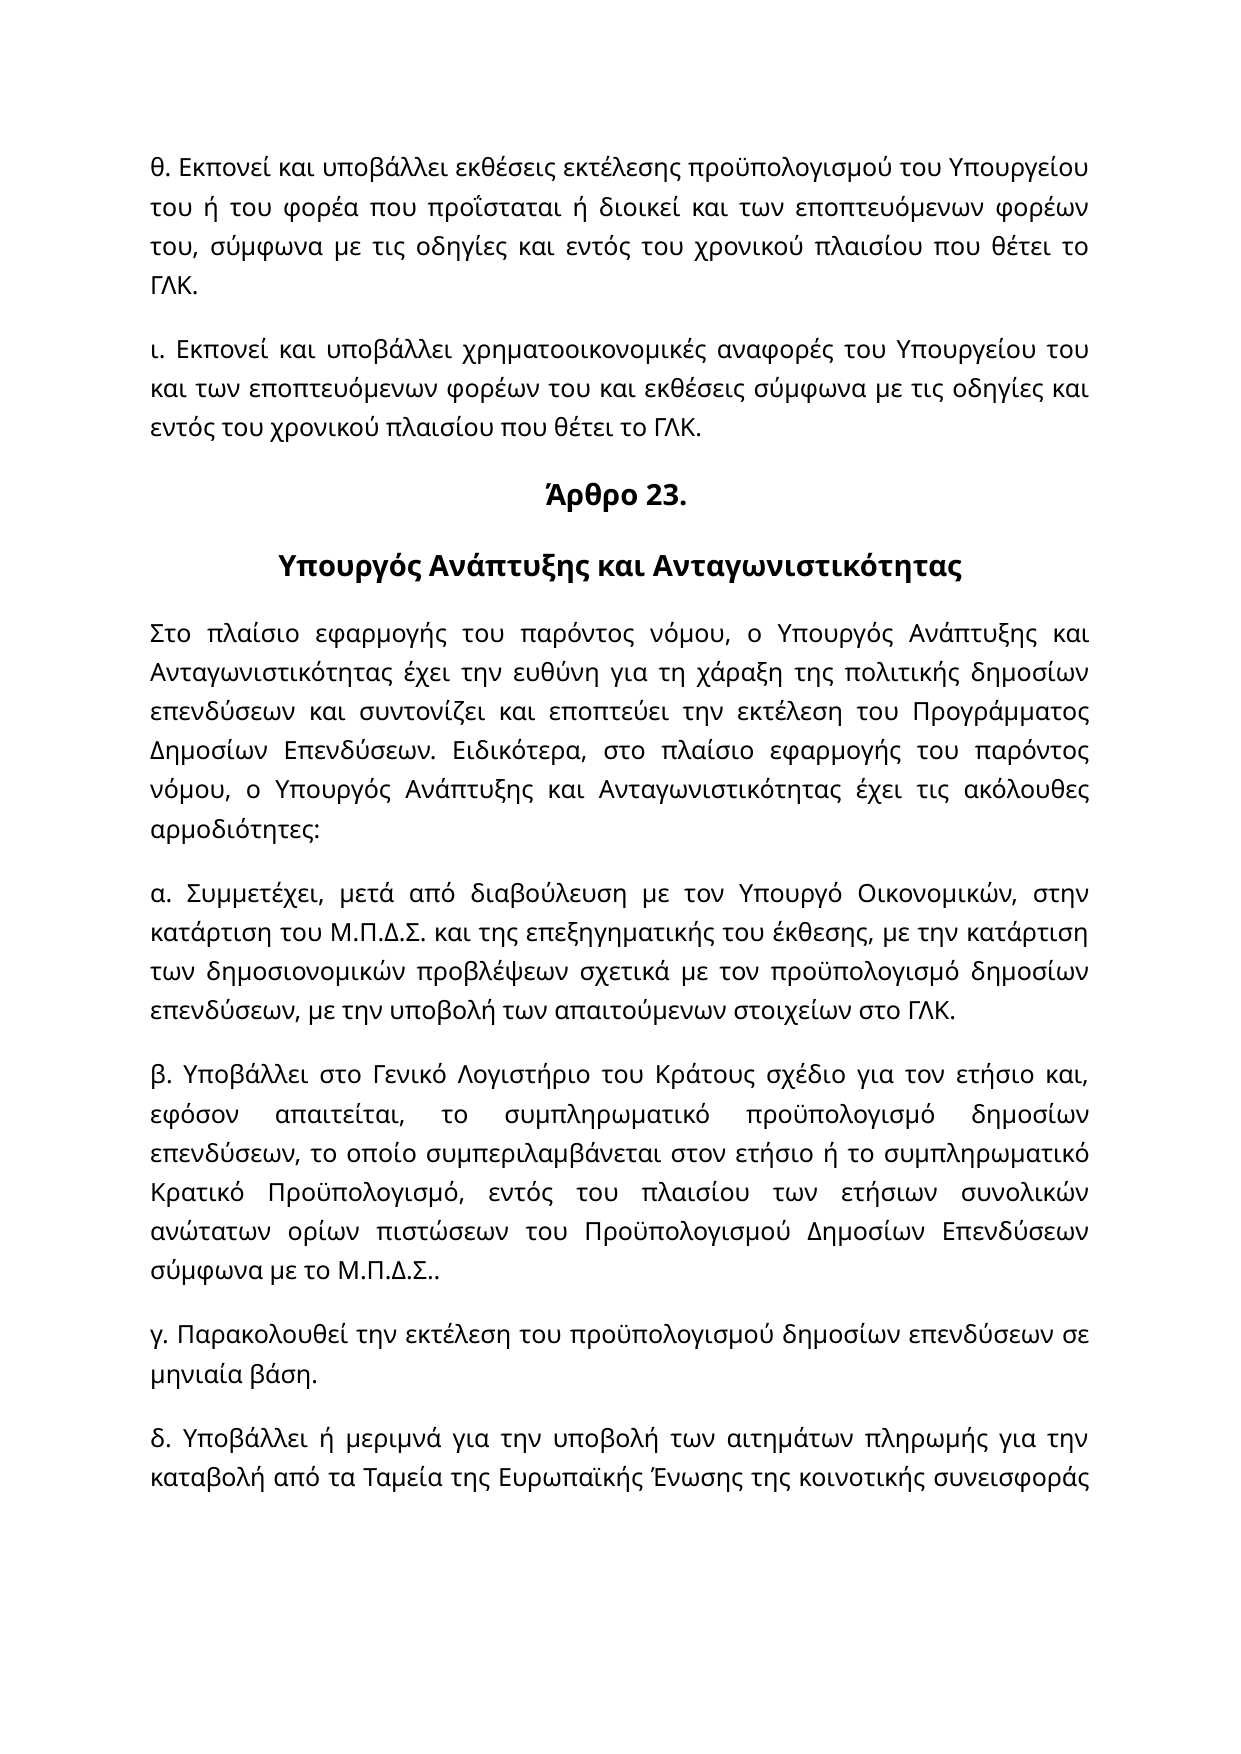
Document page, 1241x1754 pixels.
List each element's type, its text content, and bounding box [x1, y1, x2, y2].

subtitle Υπουργός Ανάπτυξης και Ανταγωνιστικότητας [150, 545, 1090, 584]
text θ. Εκπονεί και υποβάλλει εκθέσεις εκτέλεσης προϋπολογισμού του Υπουργείου του ή του φορέα που προΐσταται ή διοικεί και των εποπτευόμενων φορέων του, σύμφωνα με τις οδηγίες και εντός του χρονικού πλαισίου που θέτει το ΓΛΚ. [150, 150, 1090, 302]
text Στο πλαίσιο εφαρμογής του παρόντος νόμου, ο Υπουργός Ανάπτυξης και Ανταγωνιστικότητας έχει την ευθύνη για τη χάραξη της πολιτικής δημοσίων επενδύσεων και συντονίζει και εποπτεύει την εκτέλεση του Προγράμματος Δημοσίων Επενδύσεων. Ειδικότερα, στο πλαίσιο εφαρμογής του παρόντος νόμου, ο Υπουργός Ανάπτυξης και Ανταγωνιστικότητας έχει τις ακόλουθες αρμοδιότητες: [150, 615, 1090, 845]
text γ. Παρακολουθεί την εκτέλεση του προϋπολογισμού δημοσίων επενδύσεων σε μηνιαία βάση. [150, 1317, 1090, 1390]
text β. Υποβάλλει στο Γενικό Λογιστήριο του Κράτους σχέδιο για τον ετήσιο και, εφόσον απαιτείται, το συμπληρωματικό προϋπολογισμό δημοσίων επενδύσεων, το οποίο συμπεριλαμβάνεται στον ετήσιο ή το συμπληρωματικό Κρατικό Προϋπολογισμό, εντός του πλαισίου των ετήσιων συνολικών ανώτατων ορίων πιστώσεων του Προϋπολογισμού Δημοσίων Επενδύσεων σύμφωνα με το Μ.Π.Δ.Σ.. [150, 1057, 1090, 1287]
text α. Συμμετέχει, μετά από διαβούλευση με τον Υπουργό Οικονομικών, στην κατάρτιση του Μ.Π.Δ.Σ. και της επεξηγηματικής του έκθεσης, με την κατάρτιση των δημοσιονομικών προβλέψεων σχετικά με τον προϋπολογισμό δημοσίων επενδύσεων, με την υποβολή των απαιτούμενων στοιχείων στο ΓΛΚ. [150, 875, 1090, 1027]
text ι. Εκπονεί και υποβάλλει χρηματοοικονομικές αναφορές του Υπουργείου του και των εποπτευόμενων φορέων του και εκθέσεις σύμφωνα με τις οδηγίες και εντός του χρονικού πλαισίου που θέτει το ΓΛΚ. [150, 332, 1090, 444]
subtitle Άρθρο 23. [150, 474, 1090, 514]
text δ. Υποβάλλει ή μεριμνά για την υποβολή των αιτημάτων πληρωμής για την καταβολή από τα Ταμεία της Ευρωπαϊκής Ένωσης της κοινοτικής συνεισφοράς [150, 1420, 1090, 1494]
